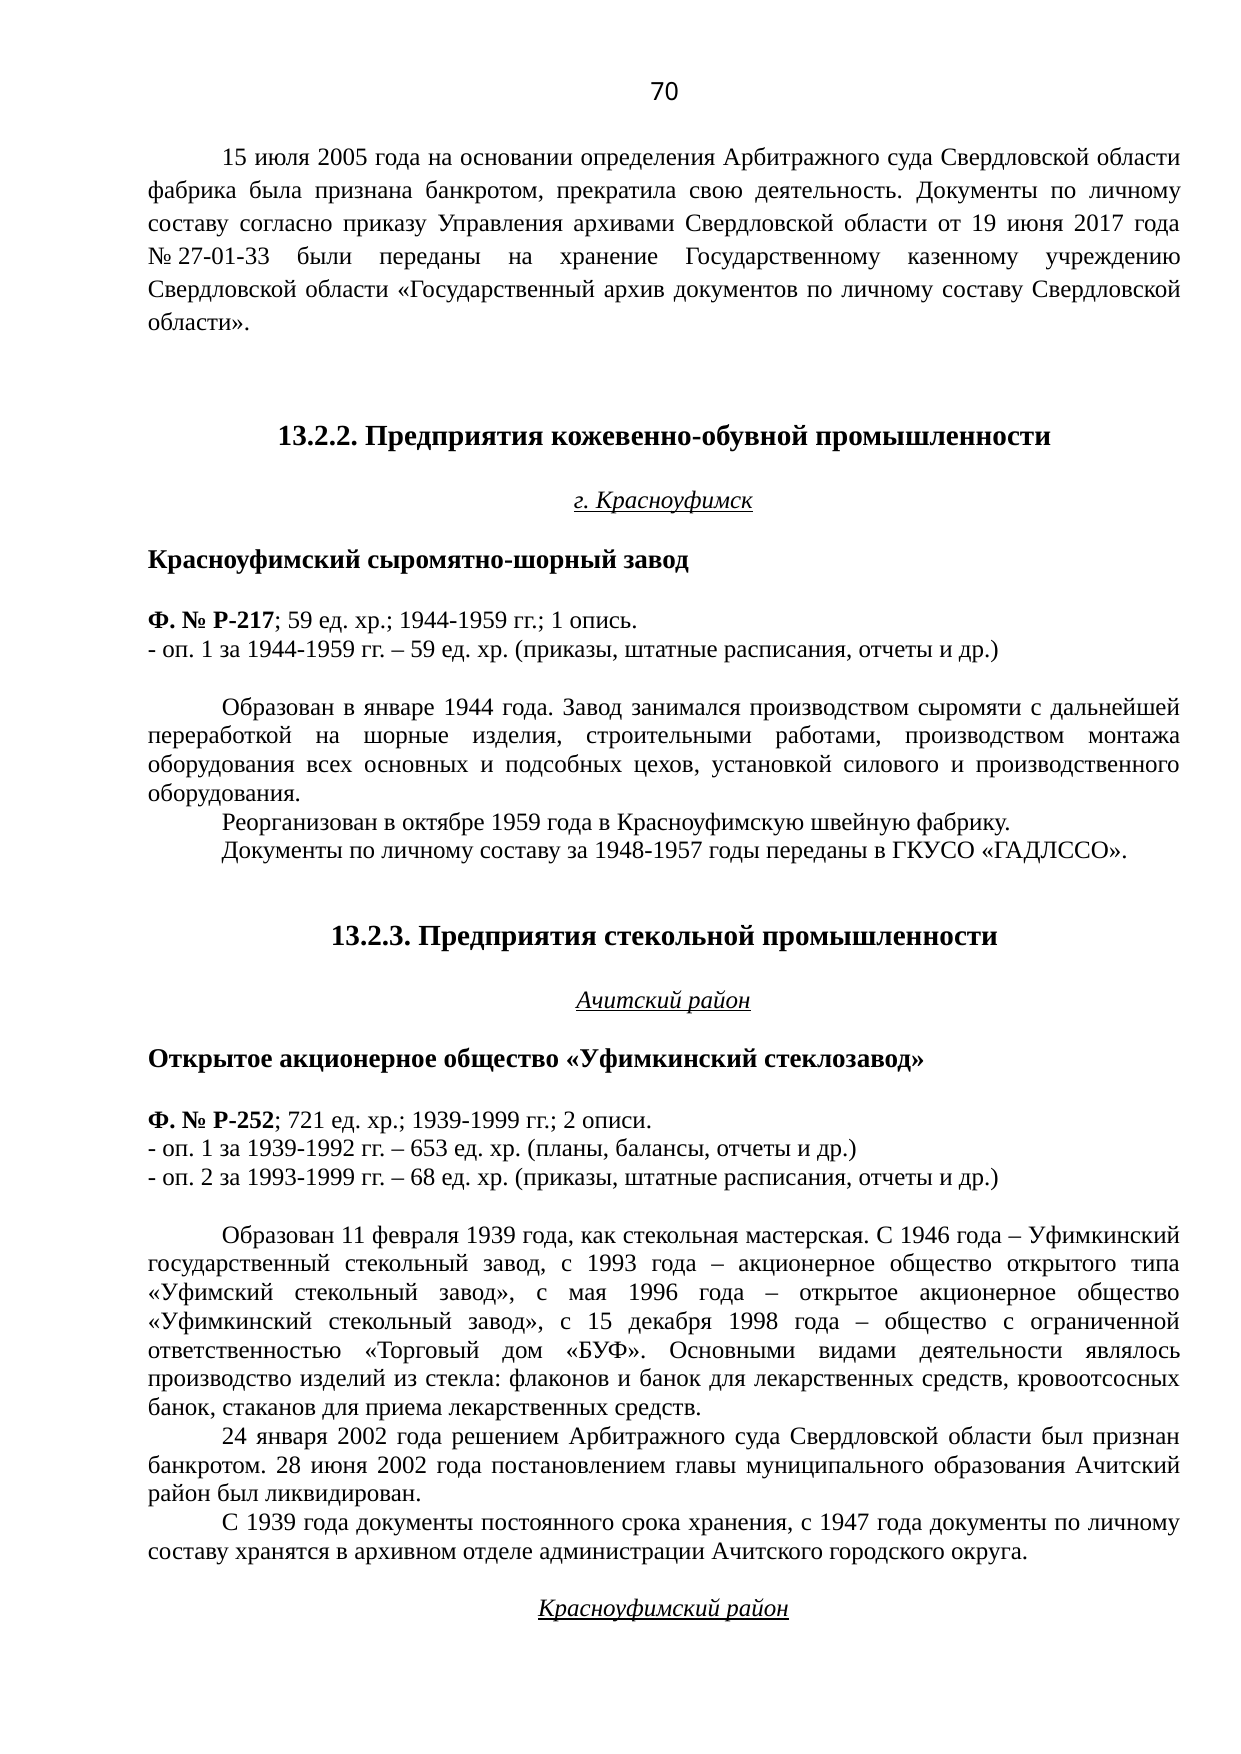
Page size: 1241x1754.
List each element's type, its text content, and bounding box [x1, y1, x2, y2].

text 13.2.3. Предприятия стекольной промышленности [148, 918, 1181, 951]
text Открытое акционерное общество «Уфимкинский стеклозавод» [148, 1042, 1181, 1074]
text Образован 11 февраля 1939 года, как стекольная мастерская. С 1946 года – Уфимкинский государственный стекольный завод, с 1993 года – акционерное общество открытого типа «Уфимский стекольный завод», с мая 1996 года – открытое акционерное общество «Уфимкинский стекольный завод», с 15 декабря 1998 года – общество с ограниченной ответственностью «Торговый дом «БУФ». Основными видами деятельности являлось производство изделий из стекла: флаконов и банок для лекарственных средств, кровоотсосных банок, стаканов для приема лекарственных средств. [148, 1220, 1181, 1421]
text Красноуфимский район [148, 1593, 1181, 1622]
text Ф. № Р-252; 721 ед. хр.; 1939-1999 гг.; 2 описи. [148, 1105, 1181, 1133]
text Документы по личному составу за 1948-1957 годы переданы в ГКУСО «ГАДЛССО». [148, 835, 1181, 864]
text 24 января 2002 года решением Арбитражного суда Свердловской области был признан банкротом. 28 июня 2002 года постановлением главы муниципального образования Ачитский район был ликвидирован. [148, 1421, 1181, 1507]
text 13.2.2. Предприятия кожевенно-обувной промышленности [148, 418, 1181, 452]
text Ачитский район [148, 985, 1181, 1014]
text Ф. № Р-217; 59 ед. хр.; 1944-1959 гг.; 1 опись. [148, 605, 1181, 634]
text - оп. 1 за 1944-1959 гг. – 59 ед. хр. (приказы, штатные расписания, отчеты и др.) [148, 634, 1181, 663]
text Реорганизован в октябре 1959 года в Красноуфимскую швейную фабрику. [148, 807, 1181, 835]
text Красноуфимский сыромятно-шорный завод [148, 543, 1181, 574]
text - оп. 1 за 1939-1992 гг. – 653 ед. хр. (планы, балансы, отчеты и др.) [148, 1133, 1181, 1162]
text - оп. 2 за 1993-1999 гг. – 68 ед. хр. (приказы, штатные расписания, отчеты и др.) [148, 1162, 1181, 1191]
text 15 июля 2005 года на основании определения Арбитражного суда Свердловской области фабрика была признана банкротом, прекратила свою деятельность. Документы по личному составу согласно приказу Управления архивами Свердловской области от 19 июня 2017 года № 27-01-33 были переданы на хранение Государственному казенному учреждению Свердловской области «Государственный архив документов по личному составу Свердловской области». [148, 142, 1181, 336]
text г. Красноуфимск [148, 486, 1181, 514]
text С 1939 года документы постоянного срока хранения, с 1947 года документы по личному составу хранятся в архивном отделе администрации Ачитского городского округа. [148, 1507, 1181, 1565]
text Образован в январе 1944 года. Завод занимался производством сыромяти с дальнейшей переработкой на шорные изделия, строительными работами, производством монтажа оборудования всех основных и подсобных цехов, установкой силового и производственного оборудования. [148, 692, 1181, 807]
